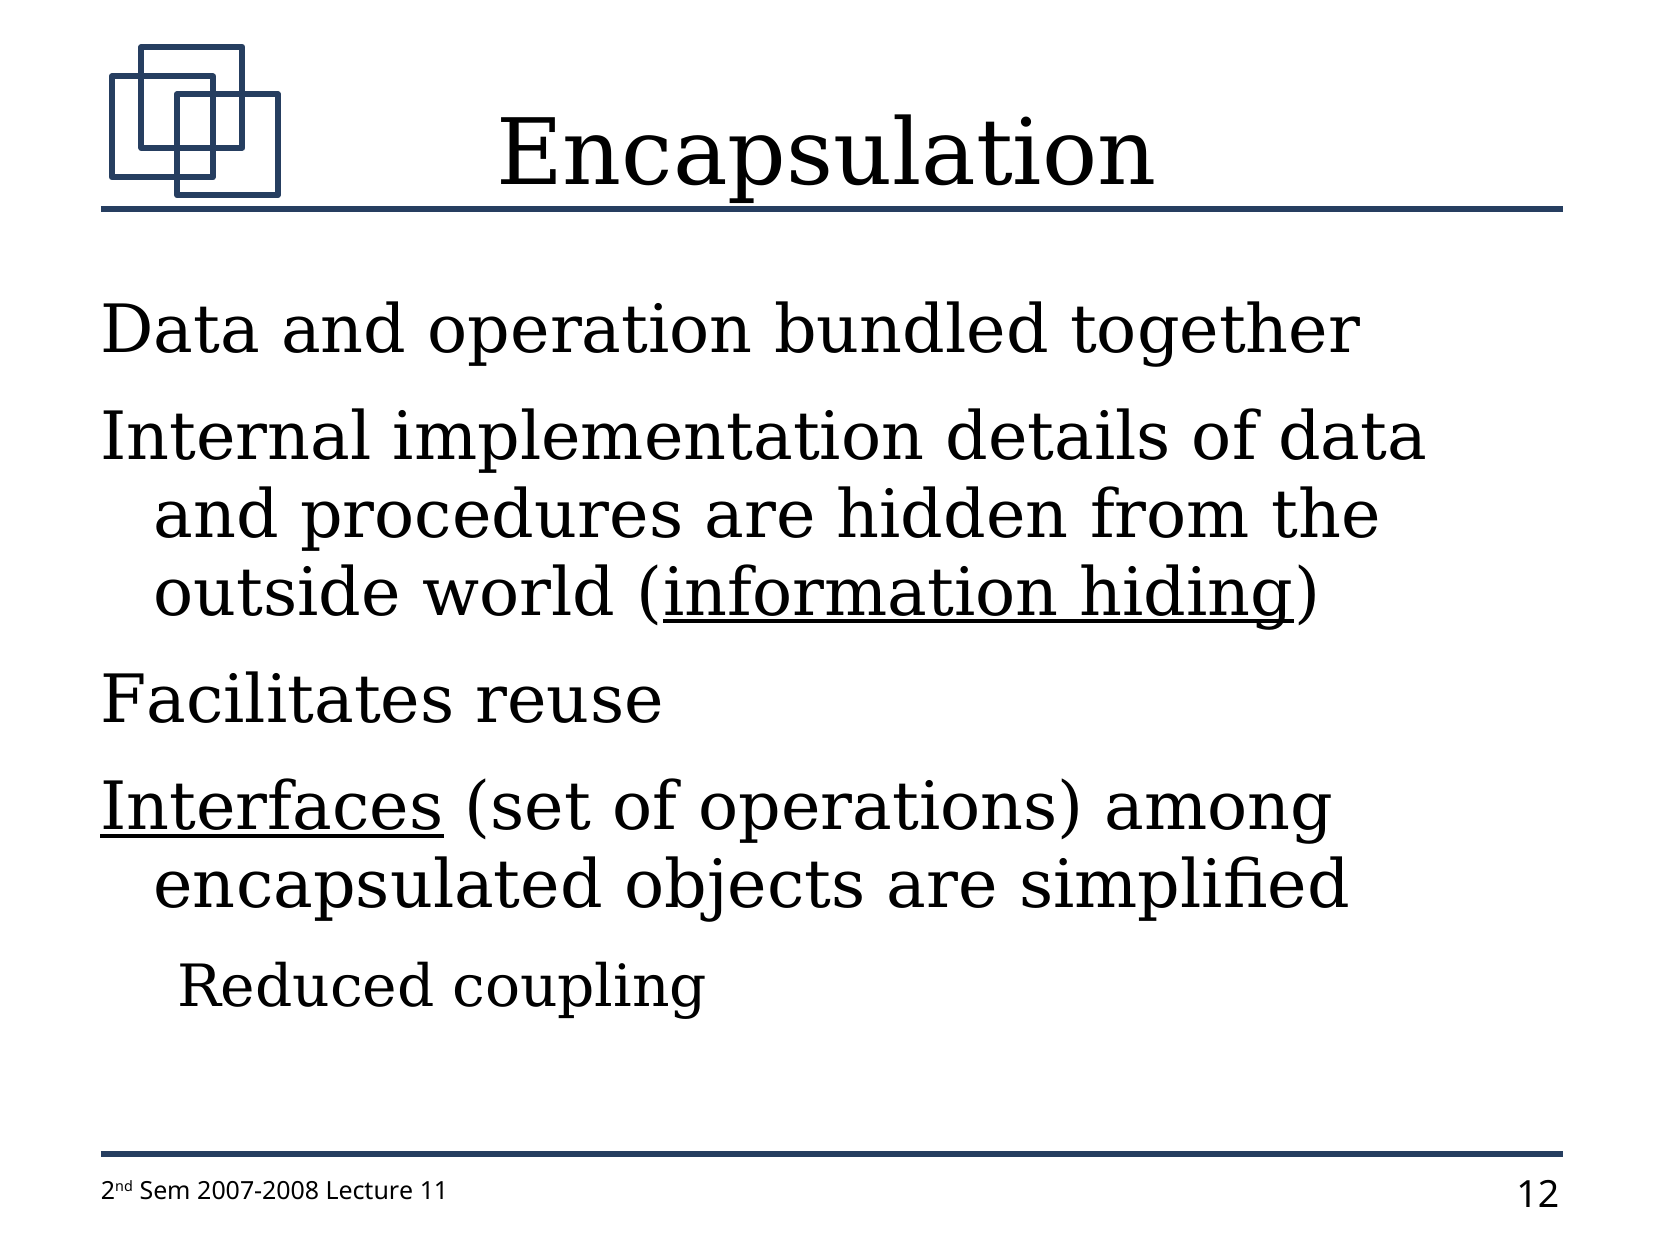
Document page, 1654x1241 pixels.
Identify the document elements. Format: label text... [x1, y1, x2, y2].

list Data and operation bundled together Internal implementation details of data and procedures are hidden from the outside world (information hiding) Facilitates reuse Interfaces (set of operations) among encapsulated objects are simplified Reduced coupling [82, 290, 1571, 1109]
title Encapsulation [82, 49, 1571, 257]
